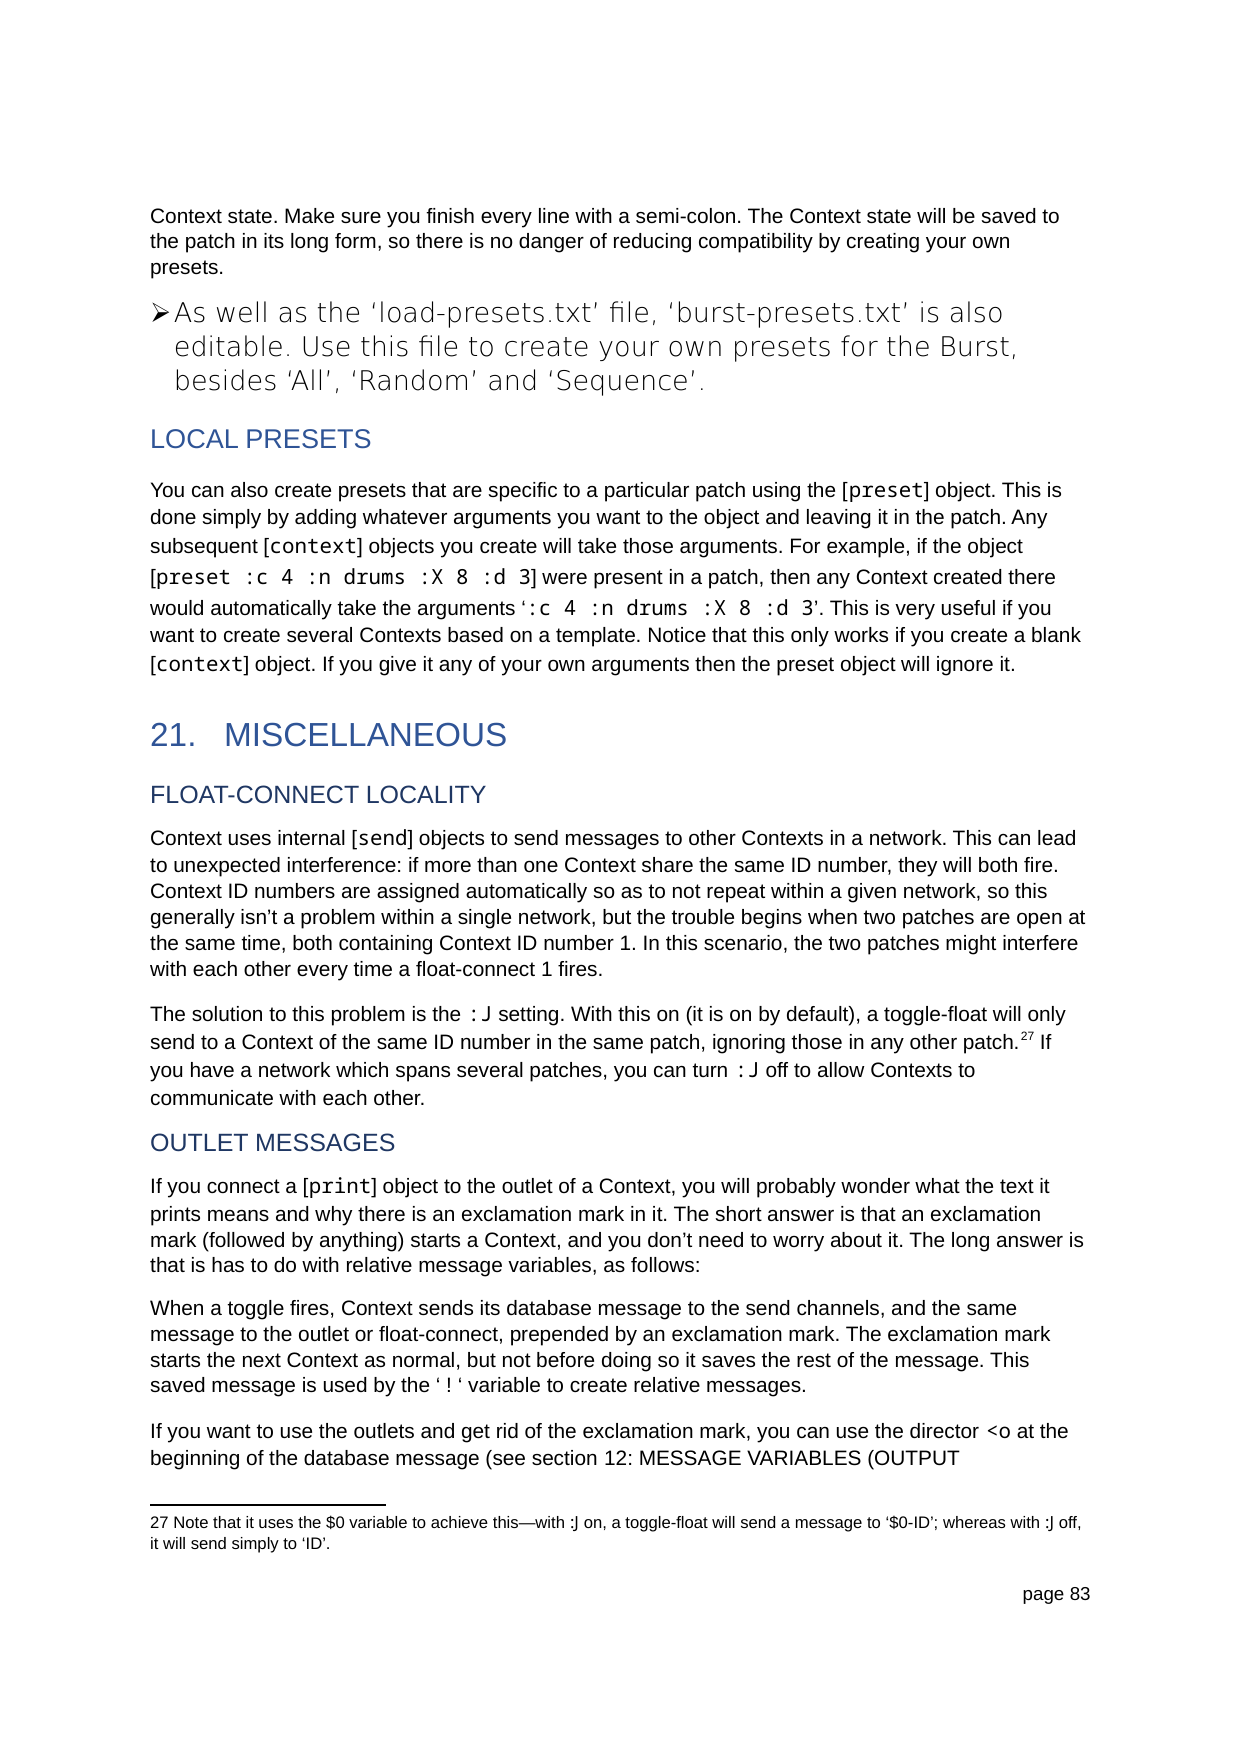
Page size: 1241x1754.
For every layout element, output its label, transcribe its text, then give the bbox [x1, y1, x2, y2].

text If you connect a [print] object to the outlet of a Context, you will probably wonder what the text it prints means and why there is an exclamation mark in it. The short answer is that an exclamation mark (followed by anything) starts a Context, and you don’t need to worry about it. The long answer is that is has to do with relative message variables, as follows: [150, 1171, 1090, 1277]
subtitle LOCAL PRESETS [150, 423, 1090, 455]
subtitle OUTLET MESSAGES [150, 1128, 1090, 1157]
text Context state. Make sure you finish every line with a semi-colon. The Context state will be saved to the patch in its long form, so there is no danger of reducing compatibility by creating your own presets. [150, 203, 1090, 279]
text Context uses internal [send] objects to send messages to other Contexts in a network. This can lead to unexpected interference: if more than one Context share the same ID number, they will both fire. Context ID numbers are assigned automatically so as to not repeat within a given network, so this generally isn’t a problem within a single network, but the trouble begins when two patches are open at the same time, both containing Context ID number 1. In this scenario, the two patches might interfere with each other every time a float-connect 1 fires. [150, 823, 1090, 981]
text Note that it uses the $0 variable to achieve this—with :J on, a toggle-float will send a message to ‘$0-ID’; whereas with :J off, it will send simply to ‘ID’. [150, 1511, 1090, 1553]
subtitle FLOAT-CONNECT LOCALITY [150, 780, 1090, 809]
text You can also create presets that are specific to a particular patch using the [preset] object. This is done simply by adding whatever arguments you want to the object and leaving it in the patch. Any subsequent [context] objects you create will take those arguments. For example, if the object [preset :c 4 :n drums :X 8 :d 3] were present in a patch, then any Context created there would automatically take the arguments ‘:c 4 :n drums :X 8 :d 3’. This is very useful if you want to create several Contexts based on a template. Notice that this only works if you create a blank [context] object. If you give it any of your own arguments then the preset object will ignore it. [150, 475, 1090, 677]
list As well as the ‘load-presets.txt’ file, ‘burst-presets.txt’ is also editable. Use this file to create your own presets for the Burst, besides ‘All’, ‘Random’ and ‘Sequence’. [150, 298, 1090, 397]
text When a toggle fires, Context sends its database message to the send channels, and the same message to the outlet or float-connect, prepended by an exclamation mark. The exclamation mark starts the next Context as normal, but not before doing so it saves the rest of the message. This saved message is used by the ‘ ! ‘ variable to create relative messages. [150, 1296, 1090, 1397]
text If you want to use the outlets and get rid of the exclamation mark, you can use the director <o at the beginning of the database message (see section 12: MESSAGE VARIABLES (OUTPUT [150, 1416, 1090, 1470]
text The solution to this problem is the :J setting. With this on (it is on by default), a toggle-float will only send to a Context of the same ID number in the same patch, ignoring those in any other patch. If you have a network which spans several patches, you can turn :J off to allow Contexts to communicate with each other. [150, 999, 1090, 1110]
subtitle MISCELLANEOUS [150, 715, 1090, 753]
